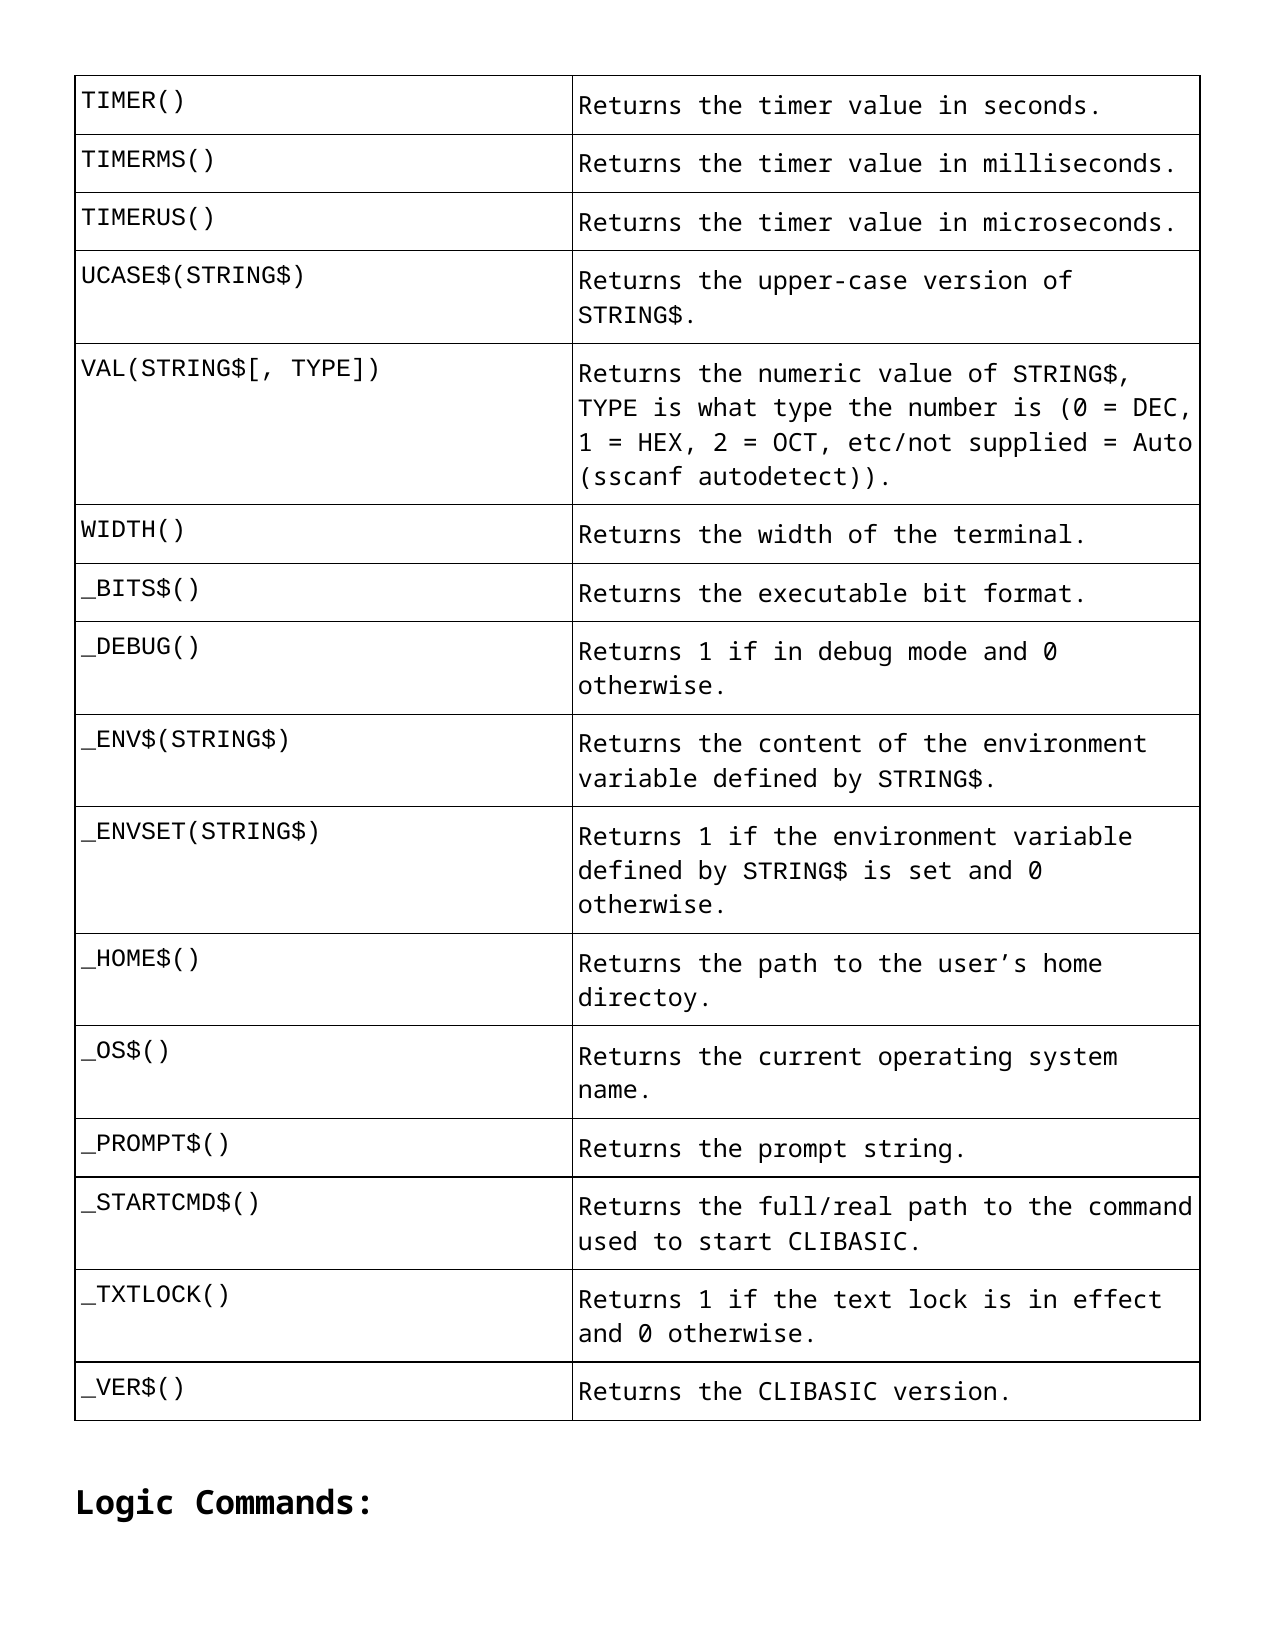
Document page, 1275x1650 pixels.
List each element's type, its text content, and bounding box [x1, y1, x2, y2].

table_cell VAL(STRING$[, TYPE]) [76, 344, 572, 504]
table_cell _ENVSET(STRING$) [76, 807, 572, 933]
table_cell Returns 1 if the text lock is in effect and 0 otherwise. [573, 1270, 1199, 1361]
table_cell _STARTCMD$() [76, 1178, 572, 1269]
table_cell Returns the path to the user’s home directoy. [573, 934, 1199, 1025]
table_cell _VER$() [76, 1363, 572, 1420]
table_cell Returns 1 if in debug mode and 0 otherwise. [573, 622, 1199, 713]
table_cell Returns the full/real path to the command used to start CLIBASIC. [573, 1178, 1199, 1269]
table_cell Returns the timer value in seconds. [573, 76, 1199, 133]
table_cell Returns the width of the terminal. [573, 505, 1199, 562]
table_cell TIMERUS() [76, 193, 572, 250]
table_cell Returns the CLIBASIC version. [573, 1363, 1199, 1420]
table_cell _PROMPT$() [76, 1119, 572, 1176]
table_cell _ENV$(STRING$) [76, 715, 572, 806]
table_cell TIMERMS() [76, 135, 572, 192]
table_cell _HOME$() [76, 934, 572, 1025]
table_cell Returns the numeric value of STRING$, TYPE is what type the number is (0 = DEC, 1 = HEX, 2 = OCT, etc/not supplied = Auto (sscanf autodetect)). [573, 344, 1199, 504]
table_cell Returns the timer value in microseconds. [573, 193, 1199, 250]
table_cell _DEBUG() [76, 622, 572, 713]
table_cell Returns the content of the environment variable defined by STRING$. [573, 715, 1199, 806]
table_cell Returns the executable bit format. [573, 564, 1199, 621]
table_cell WIDTH() [76, 505, 572, 562]
table_cell Returns the upper-case version of STRING$. [573, 251, 1199, 343]
table_cell Returns the prompt string. [573, 1119, 1199, 1176]
table_cell UCASE$(STRING$) [76, 251, 572, 343]
table_cell _BITS$() [76, 564, 572, 621]
table_cell Returns the timer value in milliseconds. [573, 135, 1199, 192]
text Logic Commands: [75, 1479, 1200, 1524]
table_cell _OS$() [76, 1026, 572, 1118]
table_cell Returns the current operating system name. [573, 1026, 1199, 1118]
table_cell TIMER() [76, 76, 572, 133]
table_cell _TXTLOCK() [76, 1270, 572, 1361]
table_cell Returns 1 if the environment variable defined by STRING$ is set and 0 otherwise. [573, 807, 1199, 933]
